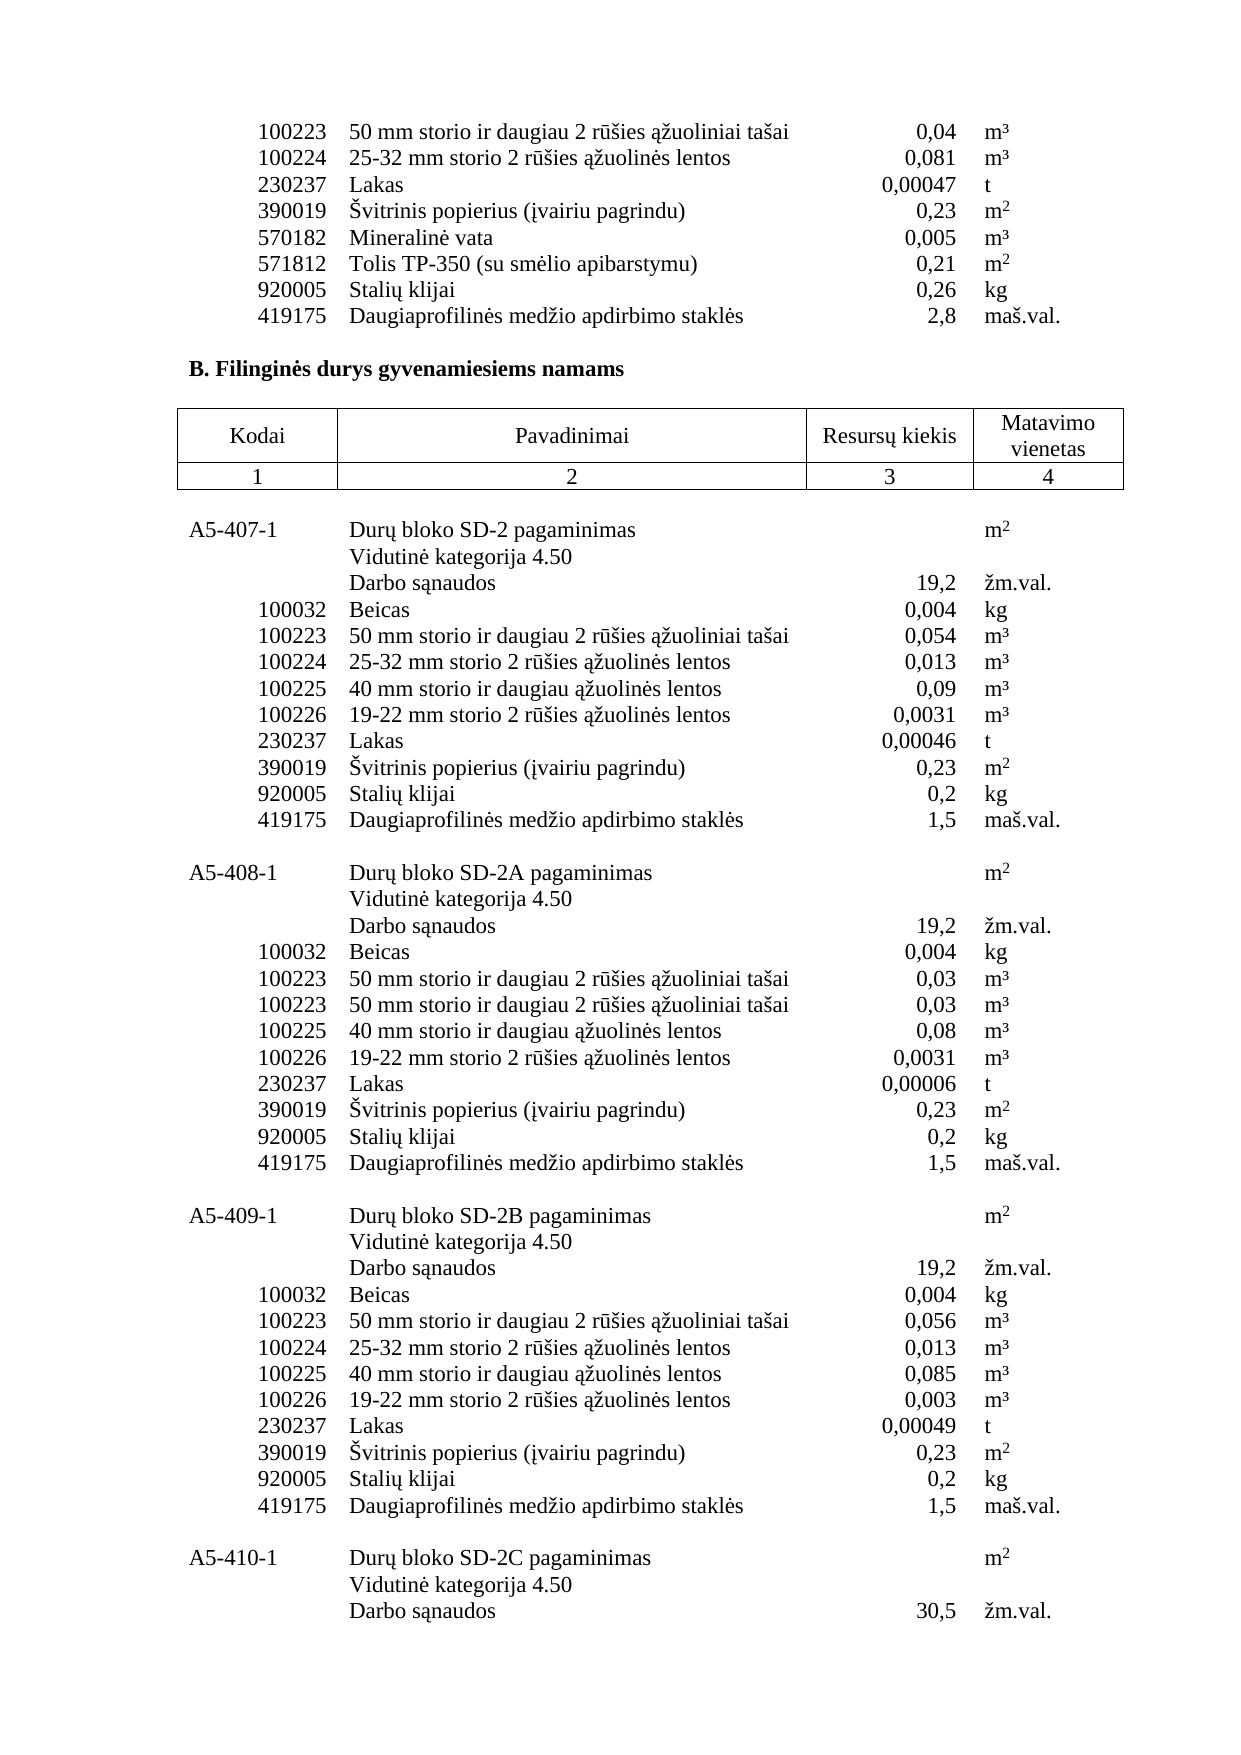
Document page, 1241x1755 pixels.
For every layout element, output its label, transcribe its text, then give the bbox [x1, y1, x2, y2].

table_cell Durų bloko SD-2 pagaminimas [338, 517, 806, 543]
table_cell 40 mm storio ir daugiau ąžuolinės lentos [338, 675, 806, 701]
table_cell [338, 1518, 806, 1544]
table_cell [177, 1228, 338, 1254]
table_cell [806, 886, 973, 912]
table_cell 100223 [177, 991, 338, 1017]
table_cell m2 [973, 250, 1123, 276]
table_cell 0,03 [806, 991, 973, 1017]
table_cell Kodai [178, 409, 337, 462]
table_cell 1,5 [806, 1149, 973, 1175]
table_cell 390019 [177, 197, 338, 223]
table_cell [806, 355, 973, 382]
table_cell [338, 329, 806, 355]
table_cell Lakas [338, 728, 806, 754]
table_cell 0,23 [806, 1439, 973, 1465]
table_cell 0,013 [806, 1334, 973, 1360]
table_cell [973, 490, 1123, 517]
table_cell 3 [807, 463, 973, 489]
table_cell Daugiaprofilinės medžio apdirbimo staklės [338, 1149, 806, 1175]
table_cell 230237 [177, 1070, 338, 1096]
table_cell [806, 543, 973, 569]
table_cell [338, 490, 806, 517]
table_cell [806, 1202, 973, 1228]
table_cell t [973, 1413, 1123, 1439]
table_cell 0,005 [806, 224, 973, 250]
table_cell [806, 1228, 973, 1254]
table_cell [177, 543, 338, 569]
table_cell 100226 [177, 701, 338, 727]
table_cell [806, 859, 973, 886]
table_cell 25-32 mm storio 2 rūšies ąžuolinės lentos [338, 1334, 806, 1360]
table_cell [806, 1544, 973, 1571]
table_cell m³ [973, 701, 1123, 727]
table_cell t [973, 728, 1123, 754]
table_cell t [973, 1070, 1123, 1096]
table_cell 0,00049 [806, 1413, 973, 1439]
table_cell 571812 [177, 250, 338, 276]
table_cell 100225 [177, 675, 338, 701]
table_cell 1,5 [806, 806, 973, 833]
table_cell kg [973, 1281, 1123, 1307]
table_cell 419175 [177, 806, 338, 833]
table_cell [806, 329, 973, 355]
table_cell m³ [973, 224, 1123, 250]
table_cell [973, 355, 1123, 382]
table_cell 50 mm storio ir daugiau 2 rūšies ąžuoliniai tašai [338, 991, 806, 1017]
table_cell Vidutinė kategorija 4.50 [338, 543, 806, 569]
table_cell Durų bloko SD-2C pagaminimas [338, 1544, 806, 1571]
table_cell maš.val. [973, 806, 1123, 833]
table_cell 19,2 [806, 912, 973, 938]
table_cell Resursų kiekis [807, 409, 973, 462]
table_cell [338, 833, 806, 859]
table_cell Švitrinis popierius (įvairiu pagrindu) [338, 1439, 806, 1465]
table_cell A5-409-1 [177, 1202, 338, 1228]
table_cell [973, 1571, 1123, 1597]
table_cell 100223 [177, 1307, 338, 1333]
table_cell 0,2 [806, 1465, 973, 1492]
table_cell m2 [973, 1096, 1123, 1123]
table_cell 0,23 [806, 754, 973, 780]
table_cell m³ [973, 1386, 1123, 1413]
table_cell m³ [973, 1334, 1123, 1360]
table_cell m2 [973, 1202, 1123, 1228]
table_cell [806, 517, 973, 543]
table_cell Darbo sąnaudos [338, 1597, 806, 1623]
table_cell m³ [973, 118, 1123, 144]
table_cell m³ [973, 648, 1123, 675]
table_cell 100224 [177, 145, 338, 171]
table_cell 100223 [177, 118, 338, 144]
table_cell m³ [973, 1017, 1123, 1044]
table_cell Vidutinė kategorija 4.50 [338, 886, 806, 912]
table_cell 0,2 [806, 780, 973, 806]
table_cell [177, 912, 338, 938]
table_cell žm.val. [973, 912, 1123, 938]
table_cell [806, 1518, 973, 1544]
table_cell m³ [973, 675, 1123, 701]
table_cell 0,23 [806, 1096, 973, 1123]
table_cell 0,0031 [806, 1044, 973, 1070]
table_cell 100032 [177, 938, 338, 964]
table_cell 0,03 [806, 965, 973, 991]
table_cell [973, 833, 1123, 859]
table_cell 25-32 mm storio 2 rūšies ąžuolinės lentos [338, 145, 806, 171]
table_cell 0,0031 [806, 701, 973, 727]
table_cell 19,2 [806, 1255, 973, 1281]
table_cell 230237 [177, 171, 338, 197]
table_cell 0,23 [806, 197, 973, 223]
table_cell [806, 833, 973, 859]
table_cell m³ [973, 1044, 1123, 1070]
table_cell 2 [338, 463, 806, 489]
table_cell 0,085 [806, 1360, 973, 1386]
table_cell 1,5 [806, 1492, 973, 1518]
table_cell 419175 [177, 1492, 338, 1518]
table_cell Pavadinimai [338, 409, 806, 462]
table_cell [338, 382, 806, 408]
table_cell 230237 [177, 728, 338, 754]
table_cell 0,003 [806, 1386, 973, 1413]
table_cell Mineralinė vata [338, 224, 806, 250]
table_cell 100224 [177, 648, 338, 675]
table_cell 100032 [177, 1281, 338, 1307]
table_cell m2 [973, 517, 1123, 543]
table_cell [177, 569, 338, 596]
table_cell [338, 1175, 806, 1202]
table_cell 19,2 [806, 569, 973, 596]
table_cell Beicas [338, 938, 806, 964]
table_cell 390019 [177, 754, 338, 780]
table_cell 50 mm storio ir daugiau 2 rūšies ąžuoliniai tašai [338, 118, 806, 144]
table_cell A5-407-1 [177, 517, 338, 543]
table_cell 100223 [177, 965, 338, 991]
table_cell m³ [973, 622, 1123, 648]
table_cell 50 mm storio ir daugiau 2 rūšies ąžuoliniai tašai [338, 965, 806, 991]
table_cell Durų bloko SD-2B pagaminimas [338, 1202, 806, 1228]
table_cell 19-22 mm storio 2 rūšies ąžuolinės lentos [338, 701, 806, 727]
table_cell 19-22 mm storio 2 rūšies ąžuolinės lentos [338, 1386, 806, 1413]
table_cell Lakas [338, 1070, 806, 1096]
table_cell m2 [973, 754, 1123, 780]
table_cell 0,004 [806, 596, 973, 622]
table_cell 920005 [177, 1465, 338, 1492]
table_cell 0,2 [806, 1123, 973, 1149]
table_cell [806, 490, 973, 517]
table_cell 100032 [177, 596, 338, 622]
table_cell kg [973, 780, 1123, 806]
table_cell 40 mm storio ir daugiau ąžuolinės lentos [338, 1360, 806, 1386]
table_cell maš.val. [973, 1149, 1123, 1175]
table_cell 0,013 [806, 648, 973, 675]
table_cell [177, 1255, 338, 1281]
table_cell 0,08 [806, 1017, 973, 1044]
table_cell 40 mm storio ir daugiau ąžuolinės lentos [338, 1017, 806, 1044]
table_cell Darbo sąnaudos [338, 1255, 806, 1281]
table_cell žm.val. [973, 1255, 1123, 1281]
table_cell 100226 [177, 1044, 338, 1070]
table_cell A5-410-1 [177, 1544, 338, 1571]
table_cell 19-22 mm storio 2 rūšies ąžuolinės lentos [338, 1044, 806, 1070]
table_cell 100225 [177, 1360, 338, 1386]
table_cell [177, 1175, 338, 1202]
table_cell m2 [973, 1544, 1123, 1571]
table_cell 100225 [177, 1017, 338, 1044]
table_cell žm.val. [973, 569, 1123, 596]
table_cell 0,004 [806, 1281, 973, 1307]
table_cell Darbo sąnaudos [338, 912, 806, 938]
table_cell t [973, 171, 1123, 197]
table_cell Daugiaprofilinės medžio apdirbimo staklės [338, 303, 806, 329]
table_cell [806, 1571, 973, 1597]
table_cell [806, 382, 973, 408]
table_cell 0,04 [806, 118, 973, 144]
table_cell 0,081 [806, 145, 973, 171]
table_cell 920005 [177, 780, 338, 806]
table_cell 0,00046 [806, 728, 973, 754]
table_cell Stalių klijai [338, 1123, 806, 1149]
table_cell 920005 [177, 1123, 338, 1149]
table_cell Beicas [338, 1281, 806, 1307]
table_cell [973, 1518, 1123, 1544]
table_cell Švitrinis popierius (įvairiu pagrindu) [338, 754, 806, 780]
table_cell 0,00006 [806, 1070, 973, 1096]
table_cell Vidutinė kategorija 4.50 [338, 1228, 806, 1254]
table_cell 2,8 [806, 303, 973, 329]
table_cell [973, 543, 1123, 569]
table_cell 30,5 [806, 1597, 973, 1623]
table_cell m2 [973, 197, 1123, 223]
table_cell [973, 886, 1123, 912]
table_cell Švitrinis popierius (įvairiu pagrindu) [338, 1096, 806, 1123]
table_cell [177, 1571, 338, 1597]
table_cell 25-32 mm storio 2 rūšies ąžuolinės lentos [338, 648, 806, 675]
table_cell kg [973, 1465, 1123, 1492]
table_cell m³ [973, 991, 1123, 1017]
table_cell 50 mm storio ir daugiau 2 rūšies ąžuoliniai tašai [338, 1307, 806, 1333]
table_cell m2 [973, 1439, 1123, 1465]
table_cell Švitrinis popierius (įvairiu pagrindu) [338, 197, 806, 223]
table_cell B. Filinginės durys gyvenamiesiems namams [177, 355, 806, 382]
table_cell 570182 [177, 224, 338, 250]
table_cell 0,00047 [806, 171, 973, 197]
table_cell 100223 [177, 622, 338, 648]
table_cell kg [973, 596, 1123, 622]
table_cell Matavimo vienetas [974, 409, 1123, 462]
table_cell 419175 [177, 303, 338, 329]
table_cell Lakas [338, 171, 806, 197]
table_cell [177, 329, 338, 355]
table_cell kg [973, 276, 1123, 303]
table_cell 100226 [177, 1386, 338, 1413]
table_cell 100224 [177, 1334, 338, 1360]
table_cell 419175 [177, 1149, 338, 1175]
table_cell [177, 490, 338, 517]
table_cell [177, 1518, 338, 1544]
table_cell 1 [178, 463, 337, 489]
table_cell m³ [973, 1307, 1123, 1333]
table_cell 0,004 [806, 938, 973, 964]
table_cell Stalių klijai [338, 780, 806, 806]
table_cell Daugiaprofilinės medžio apdirbimo staklės [338, 806, 806, 833]
table_cell maš.val. [973, 303, 1123, 329]
table_cell kg [973, 938, 1123, 964]
table_cell [177, 833, 338, 859]
table_cell [806, 1175, 973, 1202]
table_cell Beicas [338, 596, 806, 622]
table_cell [177, 886, 338, 912]
table_cell 0,09 [806, 675, 973, 701]
table_cell kg [973, 1123, 1123, 1149]
table_cell 920005 [177, 276, 338, 303]
table_cell m³ [973, 145, 1123, 171]
table_cell 0,056 [806, 1307, 973, 1333]
table_cell [973, 329, 1123, 355]
table_cell m³ [973, 1360, 1123, 1386]
table_cell Daugiaprofilinės medžio apdirbimo staklės [338, 1492, 806, 1518]
table_cell 0,26 [806, 276, 973, 303]
table_cell 4 [974, 463, 1123, 489]
table_cell [973, 1175, 1123, 1202]
table_cell 230237 [177, 1413, 338, 1439]
table_cell m2 [973, 859, 1123, 886]
table_cell Durų bloko SD-2A pagaminimas [338, 859, 806, 886]
table_cell 390019 [177, 1096, 338, 1123]
table_cell A5-408-1 [177, 859, 338, 886]
table_cell Lakas [338, 1413, 806, 1439]
table_cell Stalių klijai [338, 276, 806, 303]
table_cell 50 mm storio ir daugiau 2 rūšies ąžuoliniai tašai [338, 622, 806, 648]
table_cell 0,21 [806, 250, 973, 276]
table_cell Tolis TP-350 (su smėlio apibarstymu) [338, 250, 806, 276]
table_cell 0,054 [806, 622, 973, 648]
table_cell Vidutinė kategorija 4.50 [338, 1571, 806, 1597]
table_cell Stalių klijai [338, 1465, 806, 1492]
table_cell [177, 1597, 338, 1623]
table_cell [973, 382, 1123, 408]
table_cell 390019 [177, 1439, 338, 1465]
table_cell [177, 382, 338, 408]
table_cell maš.val. [973, 1492, 1123, 1518]
table_cell m³ [973, 965, 1123, 991]
table_cell žm.val. [973, 1597, 1123, 1623]
table_cell [973, 1228, 1123, 1254]
table_cell Darbo sąnaudos [338, 569, 806, 596]
